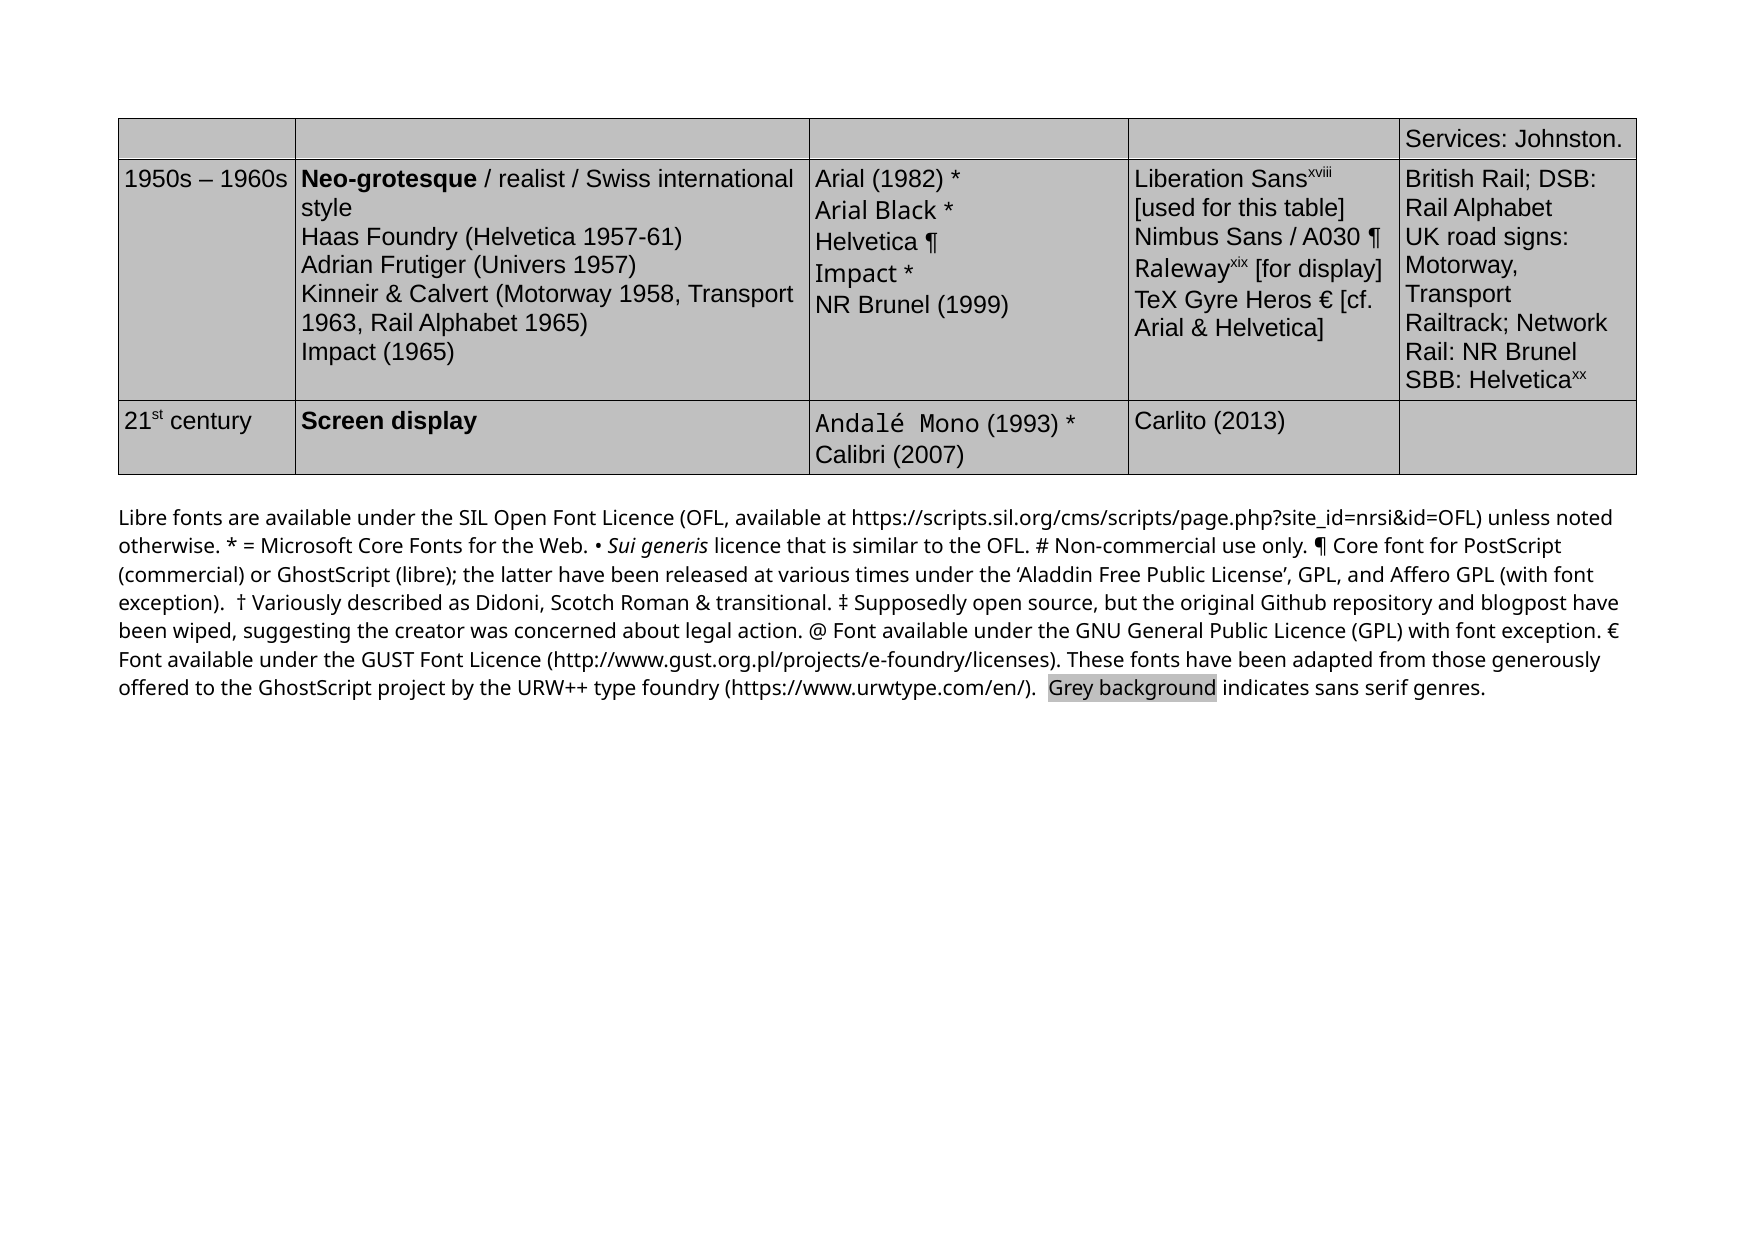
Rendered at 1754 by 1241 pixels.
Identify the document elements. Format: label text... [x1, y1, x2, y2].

table_cell Liberation Sans [used for this table] Nimbus Sans / A030 ¶ Raleway [for display] TeX Gyre Heros € [cf. Arial & Helvetica] [1129, 160, 1399, 400]
table_cell Arial (1982) * Arial Black * Helvetica ¶ Impact * NR Brunel (1999) [810, 160, 1128, 400]
table_cell Services: Johnston. [1400, 119, 1636, 158]
table_cell [119, 119, 295, 158]
table_cell Carlito (2013) [1129, 401, 1399, 474]
table_cell Andalé Mono (1993) * Calibri (2007) [810, 401, 1128, 474]
text Libre fonts are available under the SIL Open Font Licence (OFL, available at https://scripts.sil.org/cms/scripts/page.php?site_id=nrsi&id=OFL) unless noted otherwise. * = Microsoft Core Fonts for the Web. • Sui generis licence that is similar to the OFL. # Non-commercial use only. ¶ Core font for PostScript (commercial) or GhostScript (libre); the latter have been released at various times under the ‘Aladdin Free Public License’, GPL, and Affero GPL (with font exception). † Variously described as Didoni, Scotch Roman & transitional. ‡ Supposedly open source, but the original Github repository and blogpost have been wiped, suggesting the creator was concerned about legal action. @ Font available under the GNU General Public Licence (GPL) with font exception. € Font available under the GUST Font Licence (http://www.gust.org.pl/projects/e-foundry/licenses). These fonts have been adapted from those generously offered to the GhostScript project by the URW++ type foundry (https://www.urwtype.com/en/). Grey background indicates sans serif genres. [118, 503, 1636, 702]
table_cell Neo-grotesque / realist / Swiss international style Haas Foundry (Helvetica 1957-61) Adrian Frutiger (Univers 1957) Kinneir & Calvert (Motorway 1958, Transport 1963, Rail Alphabet 1965) Impact (1965) [296, 160, 809, 400]
table_cell Screen display [296, 401, 809, 474]
table_cell British Rail; DSB: Rail Alphabet UK road signs: Motorway, Transport Railtrack; Network Rail: NR Brunel SBB: Helvetica [1400, 160, 1636, 400]
table_cell 21st century [119, 401, 295, 474]
table_cell [1400, 401, 1636, 474]
table_cell [296, 119, 809, 158]
table_cell 1950s – 1960s [119, 160, 295, 400]
table_cell [810, 119, 1128, 158]
table_cell [1129, 119, 1399, 158]
